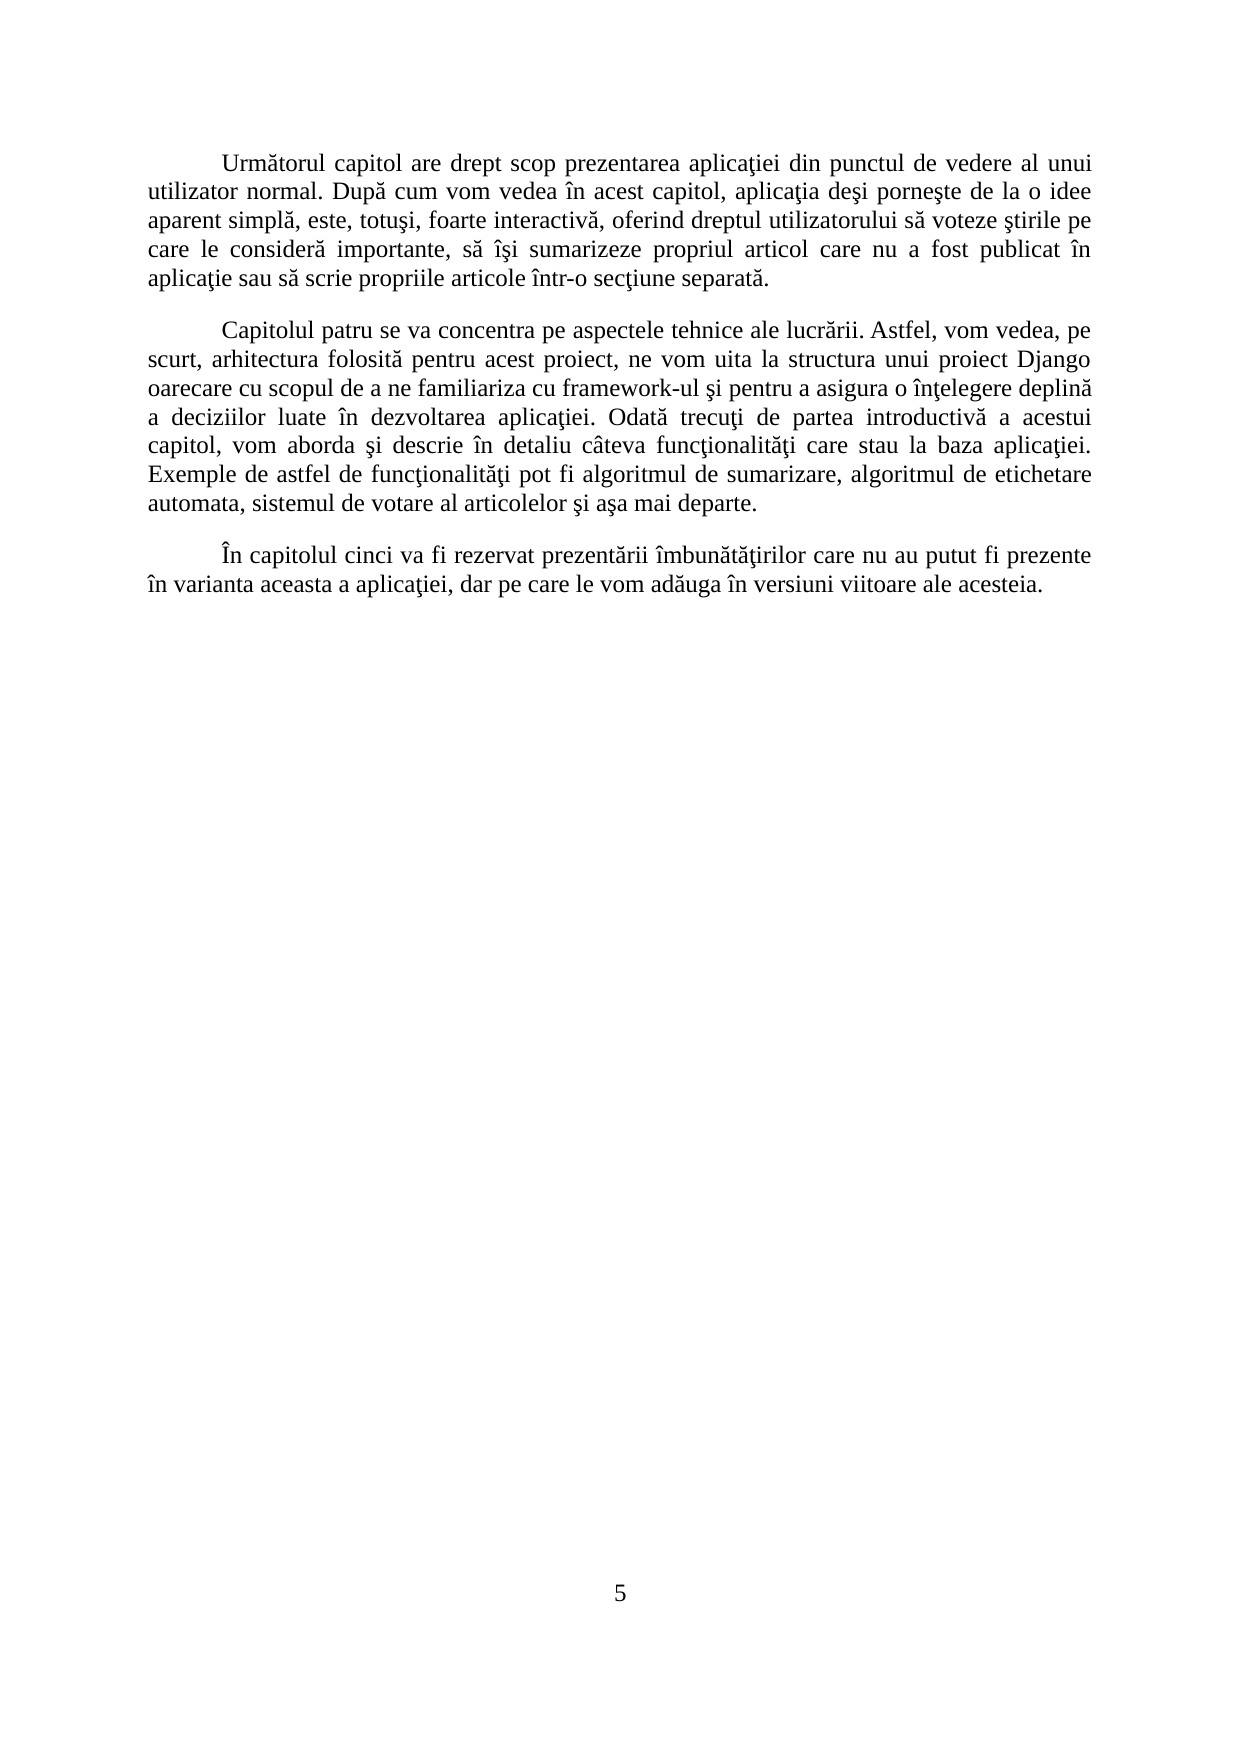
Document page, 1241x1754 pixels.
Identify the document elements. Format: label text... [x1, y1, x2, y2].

text Următorul capitol are drept scop prezentarea aplicaţiei din punctul de vedere al unui utilizator normal. După cum vom vedea în acest capitol, aplicaţia deşi porneşte de la o idee aparent simplă, este, totuşi, foarte interactivă, oferind dreptul utilizatorului să voteze ştirile pe care le consideră importante, să îşi sumarizeze propriul articol care nu a fost publicat în aplicaţie sau să scrie propriile articole într-o secţiune separată. [148, 148, 1093, 291]
text În capitolul cinci va fi rezervat prezentării îmbunătăţirilor care nu au putut fi prezente în varianta aceasta a aplicaţiei, dar pe care le vom adăuga în versiuni viitoare ale acesteia. [148, 541, 1093, 598]
text Capitolul patru se va concentra pe aspectele tehnice ale lucrării. Astfel, vom vedea, pe scurt, arhitectura folosită pentru acest proiect, ne vom uita la structura unui proiect Django oarecare cu scopul de a ne familiariza cu framework-ul şi pentru a asigura o înţelegere deplină a deciziilor luate în dezvoltarea aplicaţiei. Odată trecuţi de partea introductivă a acestui capitol, vom aborda şi descrie în detaliu câteva funcţionalităţi care stau la baza aplicaţiei. Exemple de astfel de funcţionalităţi pot fi algoritmul de sumarizare, algoritmul de etichetare automata, sistemul de votare al articolelor şi aşa mai departe. [148, 315, 1093, 517]
